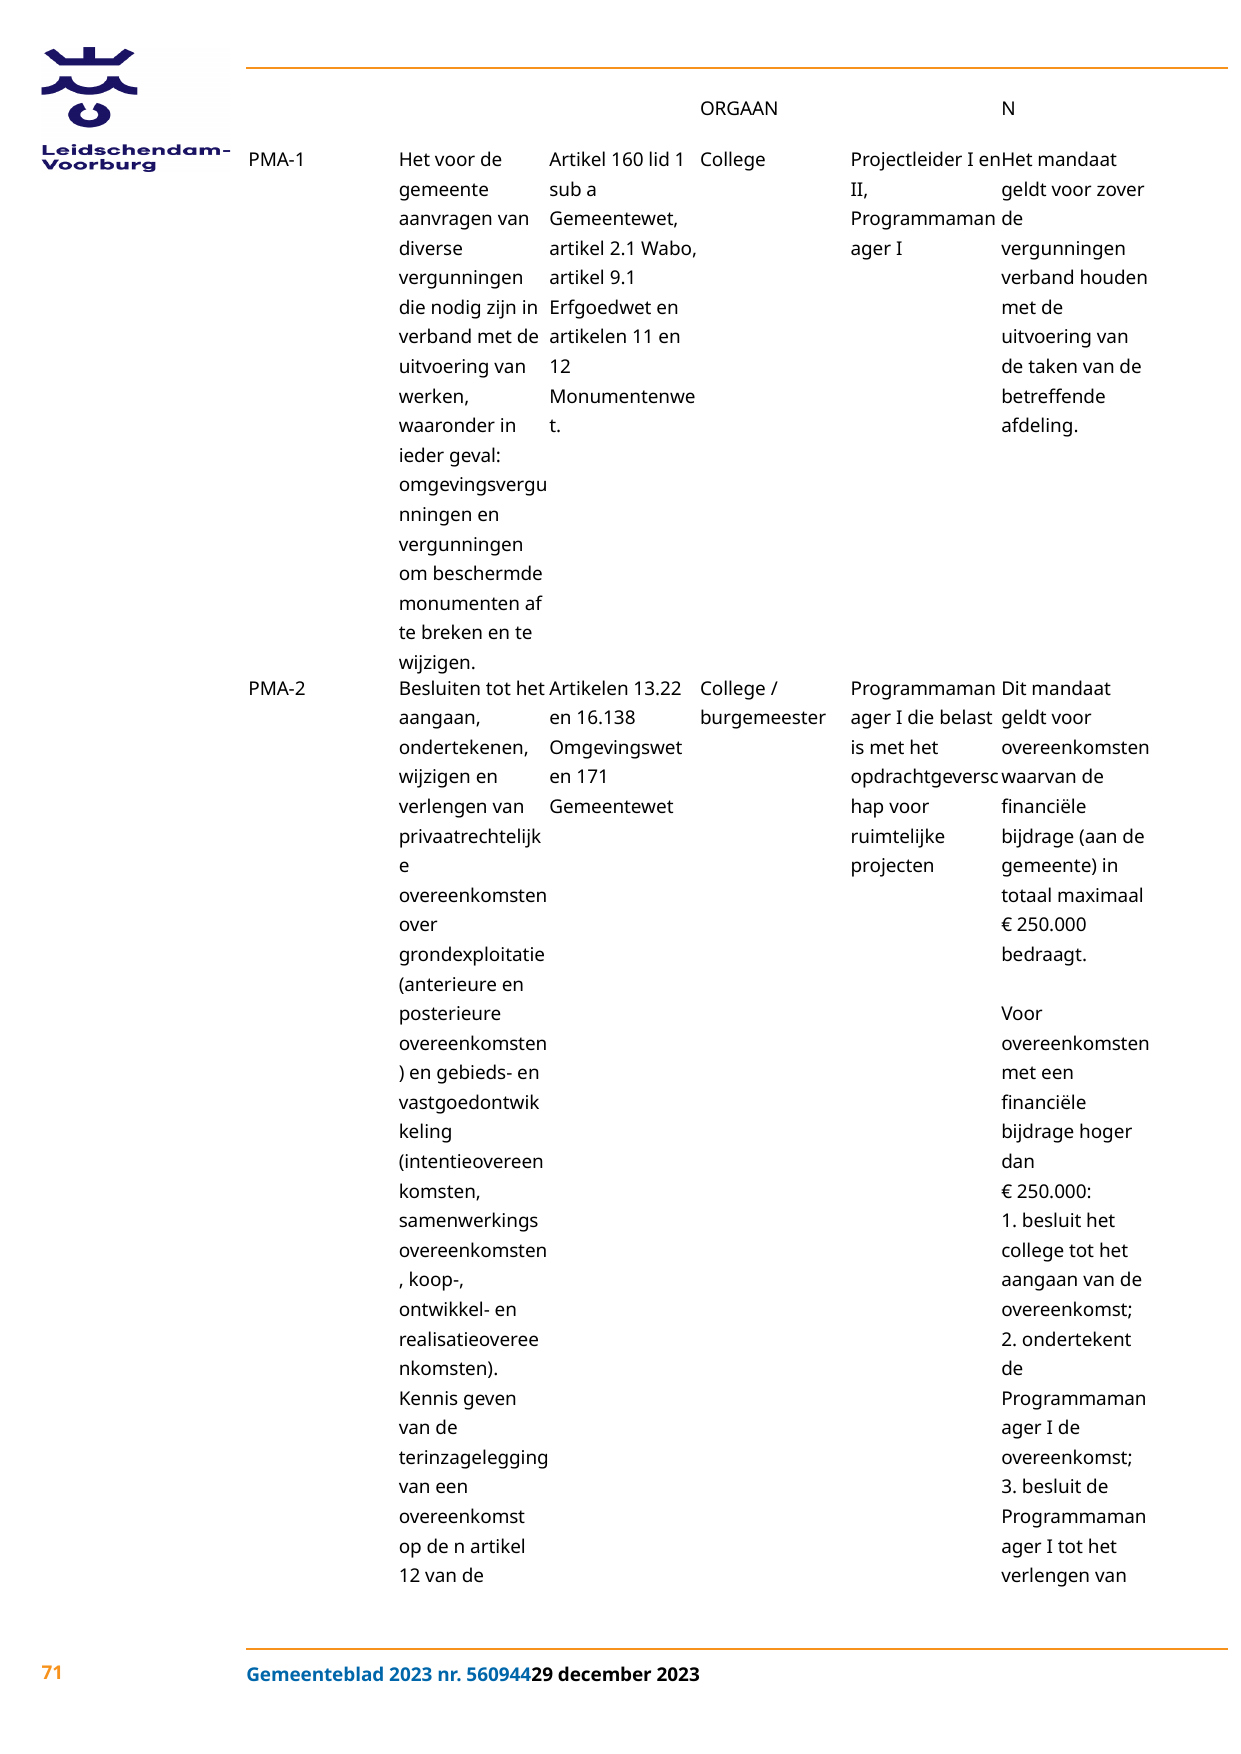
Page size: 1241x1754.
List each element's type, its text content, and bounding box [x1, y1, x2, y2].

table_cell [1001, 121, 1152, 146]
table_cell Artikel 160 lid 1 sub a Gemeentewet, artikel 2.1 Wabo, artikel 9.1 Erfgoedwet en artikelen 11 en 12 Monumentenwet. [549, 146, 700, 675]
table_cell PMA-2 [248, 675, 398, 1588]
table_cell [399, 121, 549, 146]
table_cell ORGAAN [700, 95, 850, 121]
picture [41, 47, 231, 172]
table_cell Het voor de gemeente aanvragen van diverse vergunningen die nodig zijn in verband met de uitvoering van werken, waaronder in ieder geval: omgevingsvergunningen en vergunningen om beschermde monumenten af te breken en te wijzigen. [399, 146, 549, 675]
table_cell [700, 121, 850, 146]
table_cell [549, 121, 700, 146]
table_cell Artikelen 13.22 en 16.138 Omgevingswet en 171 Gemeentewet [549, 675, 700, 1588]
table_cell Programmamanager I die belast is met het opdrachtgeverschap voor ruimtelijke projecten [850, 675, 1001, 1588]
table_cell [850, 95, 1001, 121]
table_cell [399, 95, 549, 121]
table_cell [248, 121, 398, 146]
table_cell Het mandaat geldt voor zover de vergunningen verband houden met de uitvoering van de taken van de betreffende afdeling. [1001, 146, 1152, 675]
table_cell [248, 95, 398, 121]
table_cell PMA-1 [248, 146, 398, 675]
table_cell College [700, 146, 850, 675]
table_cell Besluiten tot het aangaan, ondertekenen, wijzigen en verlengen van privaatrechtelijke overeenkomsten over grondexploitatie (anterieure en posterieure overeenkomsten) en gebieds- en vastgoedontwikkeling (intentieovereenkomsten, samenwerkingsovereenkomsten, koop-, ontwikkel- en realisatieovereenkomsten). Kennis geven van de terinzagelegging van een overeenkomst op de n artikel 12 van de [399, 675, 549, 1588]
table_cell [850, 121, 1001, 146]
table_cell Dit mandaat geldt voor overeenkomsten waarvan de financiële bijdrage (aan de gemeente) in totaal maximaal € 250.000 bedraagt. Voor overeenkomsten met een financiële bijdrage hoger dan € 250.000: 1. besluit het college tot het aangaan van de overeenkomst; 2. ondertekent de Programmamanager I de overeenkomst; 3. besluit de Programmamanager I tot het verlengen van [1001, 675, 1152, 1588]
table_cell Projectleider I en II, Programmamanager I [850, 146, 1001, 675]
table_cell College / burgemeester [700, 675, 850, 1588]
table_cell [549, 95, 700, 121]
table_cell N [1001, 95, 1152, 121]
